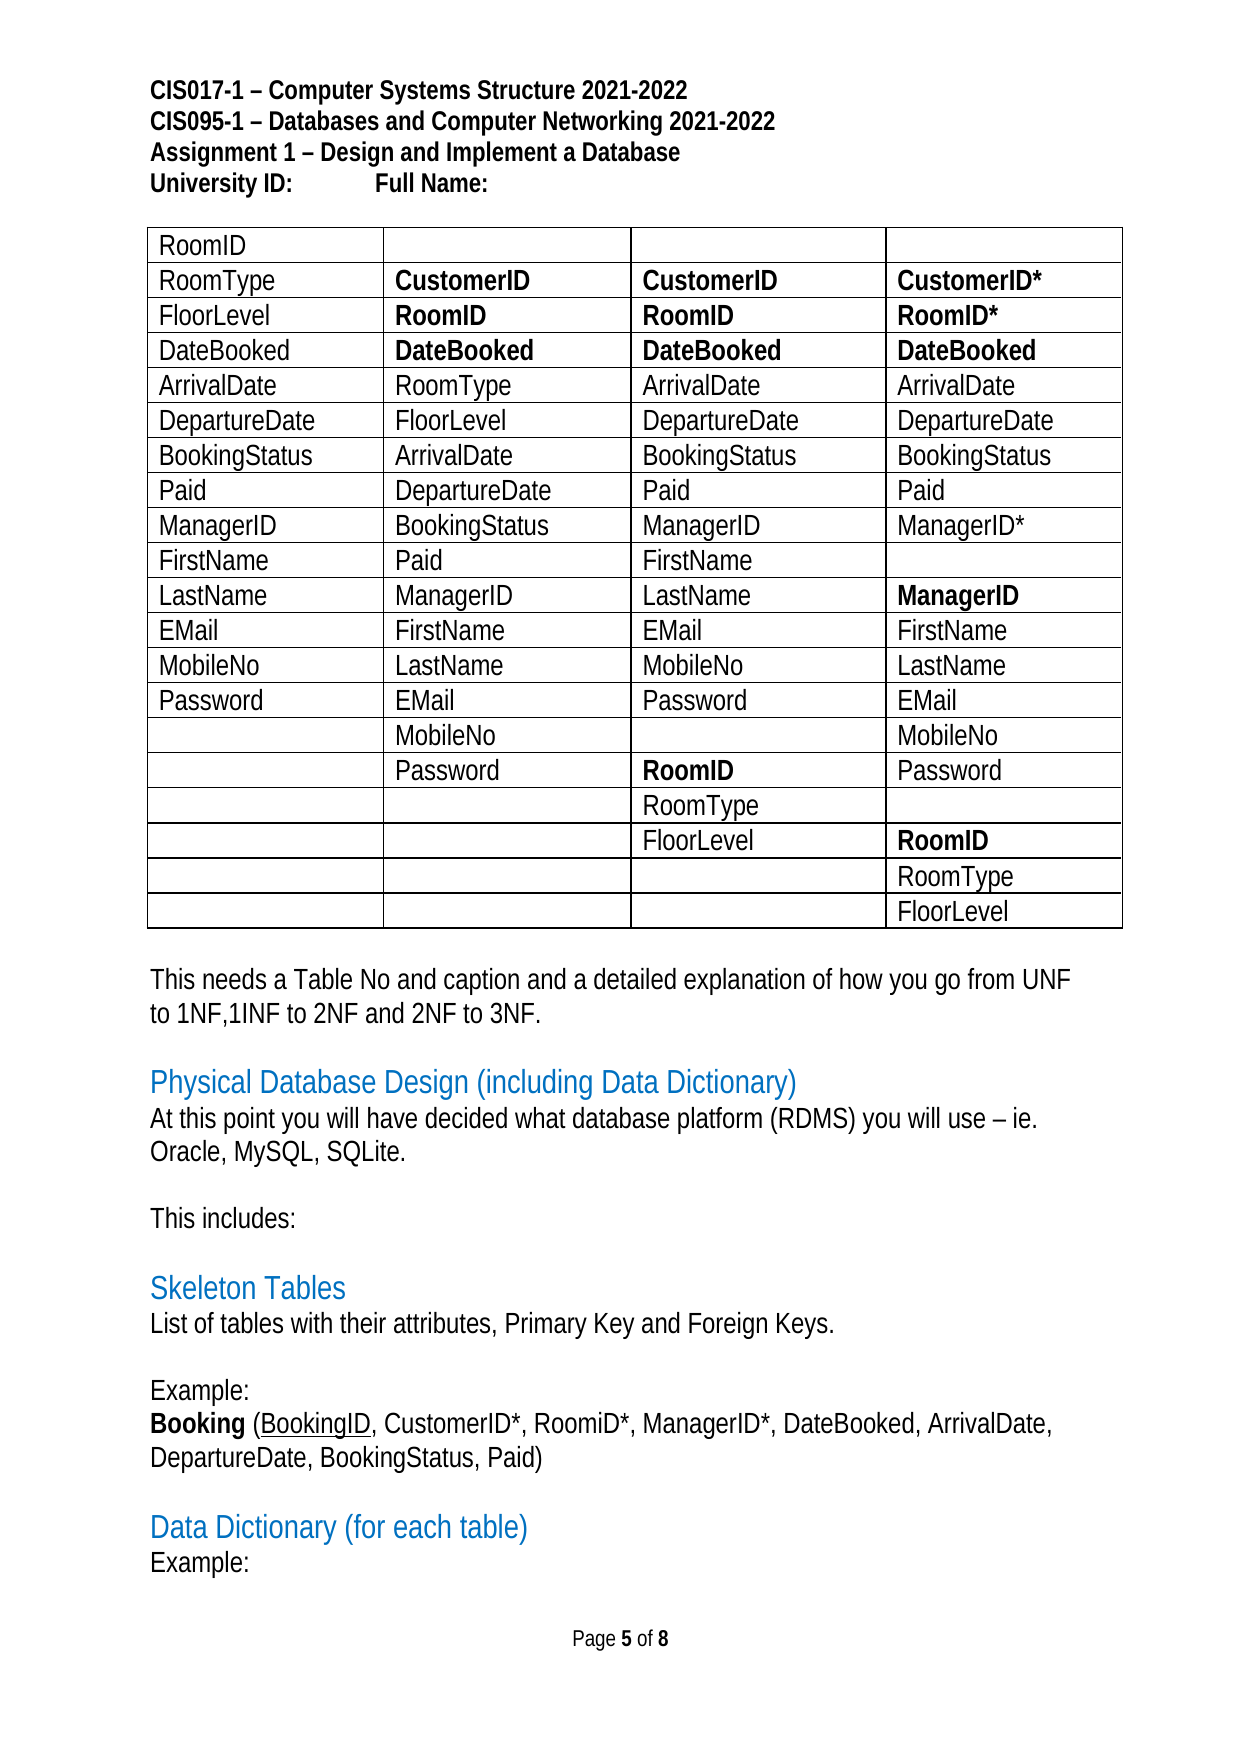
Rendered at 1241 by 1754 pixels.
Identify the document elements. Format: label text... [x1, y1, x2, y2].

table_cell CustomerID* [887, 262, 1122, 297]
table_cell [632, 894, 885, 927]
table_cell [384, 894, 630, 927]
table_cell EMail [384, 683, 630, 717]
table_cell [148, 859, 383, 892]
table_cell ArrivalDate [384, 438, 630, 472]
text Booking (BookingID, CustomerID*, RoomiD*, ManagerID*, DateBooked, ArrivalDate, DepartureDate, BookingStatus, Paid) [150, 1407, 1090, 1473]
table_cell FirstName [632, 543, 885, 577]
table_cell DepartureDate [632, 403, 885, 437]
table_cell [148, 753, 383, 787]
table_cell RoomID [384, 298, 630, 332]
table_cell [148, 824, 383, 857]
table_cell DateBooked [384, 333, 630, 367]
table_cell DateBooked [887, 332, 1122, 367]
table_cell FloorLevel [887, 892, 1122, 927]
table_cell LastName [887, 647, 1122, 682]
text Skeleton Tables [150, 1268, 1090, 1306]
table_cell Paid [384, 543, 630, 577]
table_cell FloorLevel [148, 298, 383, 332]
table_cell ManagerID [887, 577, 1122, 612]
table_cell CustomerID [384, 263, 630, 297]
table_cell RoomID [632, 753, 885, 787]
table_cell [148, 788, 383, 822]
table_cell Paid [148, 473, 383, 507]
text This includes: [150, 1201, 1090, 1234]
table_cell LastName [384, 648, 630, 682]
table_cell FirstName [887, 612, 1122, 647]
table_cell MobileNo [148, 648, 383, 682]
table_cell [887, 228, 1122, 262]
table_cell [632, 228, 885, 262]
table_cell [148, 718, 383, 752]
table_cell DepartureDate [384, 473, 630, 507]
table_cell [632, 859, 885, 892]
table_cell [148, 894, 383, 927]
table_cell ManagerID [148, 508, 383, 542]
table_cell EMail [148, 613, 383, 647]
text Data Dictionary (for each table) [150, 1507, 1090, 1545]
table_cell FirstName [148, 543, 383, 577]
text At this point you will have decided what database platform (RDMS) you will use – ie. Oracle, MySQL, SQLite. [150, 1101, 1090, 1168]
text This needs a Table No and caption and a detailed explanation of how you go from UNF to 1NF,1INF to 2NF and 2NF to 3NF. [150, 962, 1090, 1029]
table_cell RoomID [887, 822, 1122, 857]
table_cell RoomID [632, 298, 885, 332]
text List of tables with their attributes, Primary Key and Foreign Keys. [150, 1306, 1090, 1340]
table_cell ManagerID [632, 508, 885, 542]
table_cell Password [887, 752, 1122, 787]
table_cell LastName [632, 578, 885, 612]
text Example: [150, 1373, 1090, 1407]
table_cell CustomerID [632, 263, 885, 297]
table_cell DepartureDate [148, 403, 383, 437]
table_cell [384, 824, 630, 857]
table_cell [632, 718, 885, 752]
table_cell ManagerID* [887, 507, 1122, 542]
table_cell RoomType [632, 788, 885, 822]
table_cell BookingStatus [887, 437, 1122, 472]
table_cell BookingStatus [632, 438, 885, 472]
table_cell RoomID [148, 228, 383, 262]
table_cell BookingStatus [148, 438, 383, 472]
table_cell [887, 542, 1122, 577]
table_cell DateBooked [148, 333, 383, 367]
table_cell EMail [887, 682, 1122, 717]
table_cell Paid [632, 473, 885, 507]
table_cell RoomType [887, 857, 1122, 892]
table_cell MobileNo [632, 648, 885, 682]
table_cell BookingStatus [384, 508, 630, 542]
table_cell ManagerID [384, 578, 630, 612]
table_cell LastName [148, 578, 383, 612]
table_cell ArrivalDate [887, 367, 1122, 402]
table_cell DepartureDate [887, 402, 1122, 437]
text Example: [150, 1545, 1090, 1578]
table_cell Password [384, 753, 630, 787]
table_cell FirstName [384, 613, 630, 647]
table_cell [887, 787, 1122, 822]
table_cell [384, 228, 630, 262]
table_cell ArrivalDate [148, 368, 383, 402]
table_cell ArrivalDate [632, 368, 885, 402]
table_cell FloorLevel [632, 824, 885, 857]
table_cell RoomType [148, 263, 383, 297]
table_cell Paid [887, 472, 1122, 507]
text Physical Database Design (including Data Dictionary) [150, 1063, 1090, 1101]
table_cell Password [632, 683, 885, 717]
table_cell [384, 859, 630, 892]
table_cell MobileNo [384, 718, 630, 752]
table_cell [384, 788, 630, 822]
table_cell Password [148, 683, 383, 717]
table_cell MobileNo [887, 717, 1122, 752]
table_cell DateBooked [632, 333, 885, 367]
table_cell RoomID* [887, 297, 1122, 332]
table_cell EMail [632, 613, 885, 647]
table_cell RoomType [384, 368, 630, 402]
table_cell FloorLevel [384, 403, 630, 437]
